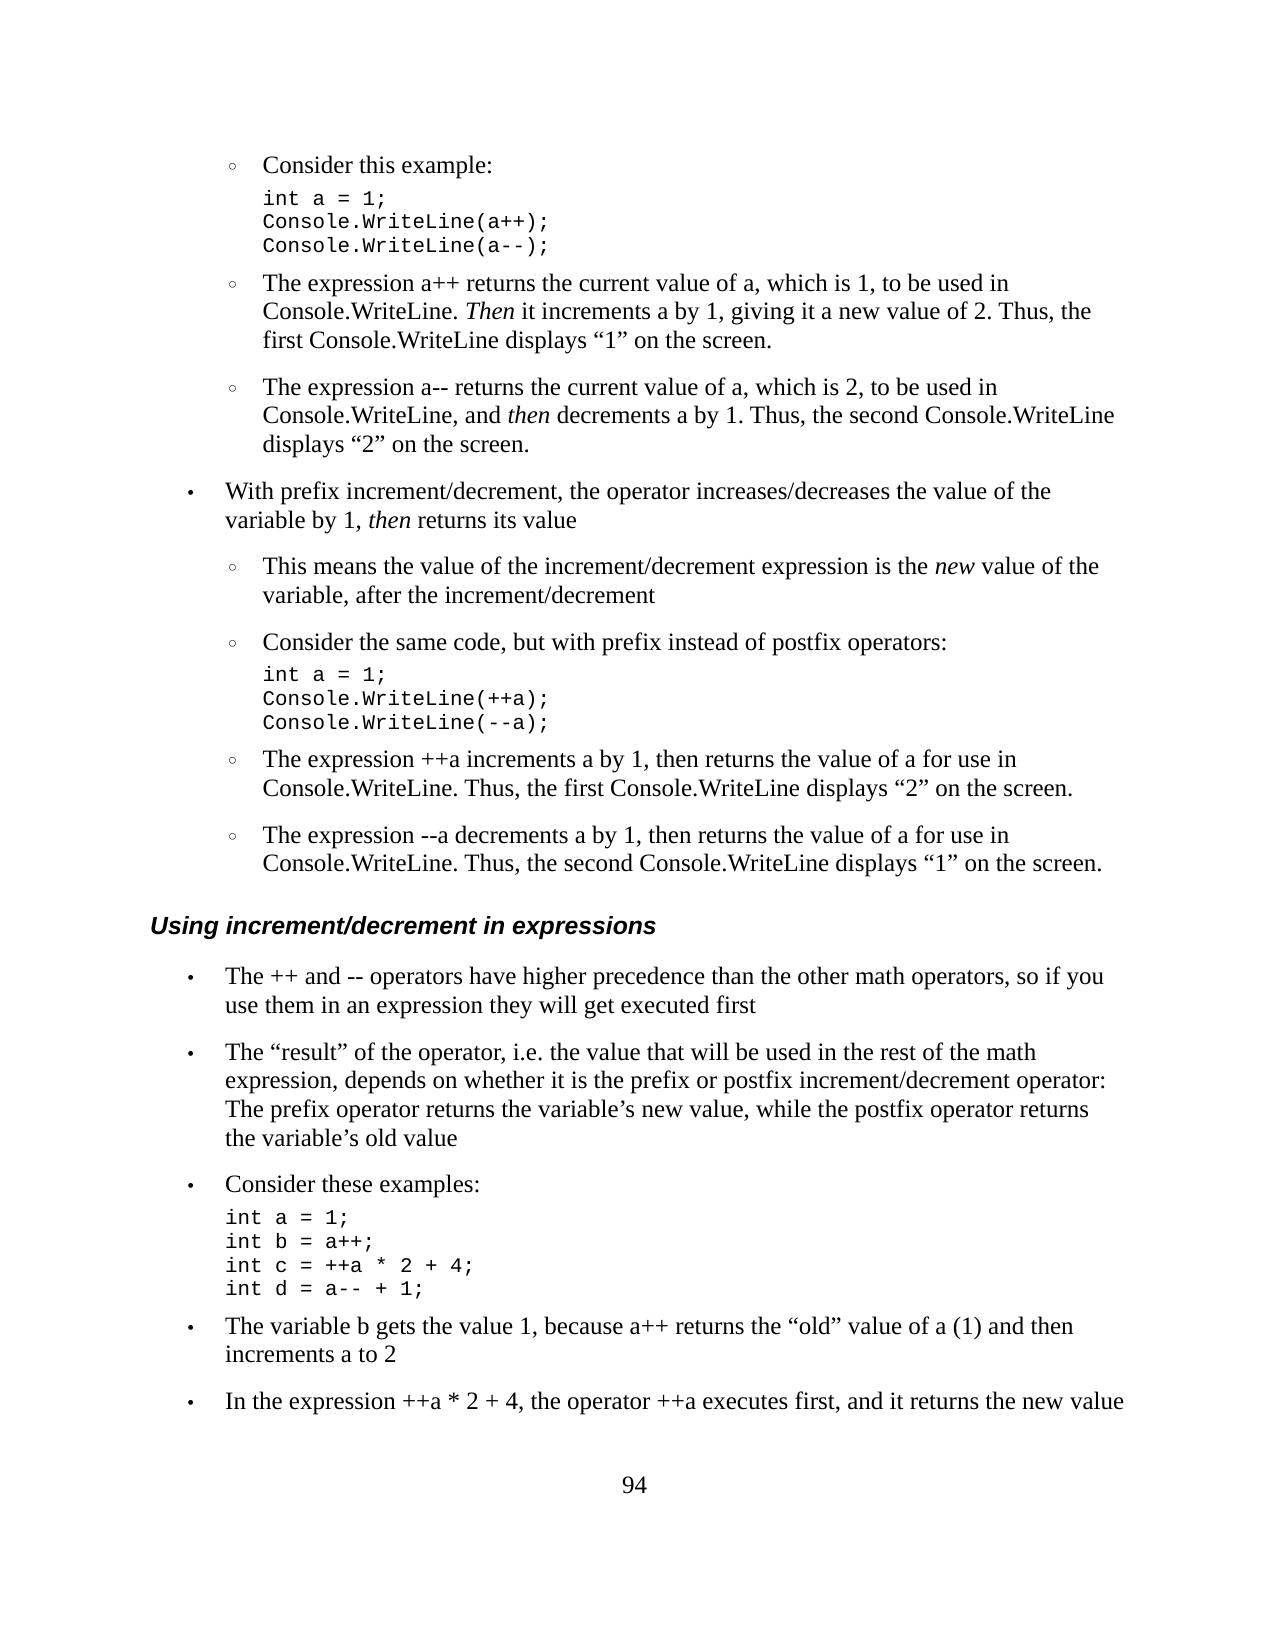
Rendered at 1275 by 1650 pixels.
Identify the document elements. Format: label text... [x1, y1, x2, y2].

list In the expression ++a * 2 + 4, the operator ++a executes first, and it returns the new value [187, 1386, 1125, 1415]
list int b = a++; [187, 1231, 1125, 1254]
list Console.WriteLine(a--); [225, 235, 1125, 259]
subtitle Using increment/decrement in expressions [150, 911, 1125, 940]
list The variable b gets the value 1, because a++ returns the “old” value of a (1) and then increments a to 2 [187, 1311, 1125, 1368]
list The ++ and -- operators have higher precedence than the other math operators, so if you use them in an expression they will get executed first [187, 961, 1125, 1019]
list Consider this example: [225, 150, 1125, 179]
list int a = 1; [225, 664, 1125, 688]
list The expression a-- returns the current value of a, which is 2, to be used in Console.WriteLine, and then decrements a by 1. Thus, the second Console.WriteLine displays “2” on the screen. [225, 372, 1125, 458]
list The expression --a decrements a by 1, then returns the value of a for use in Console.WriteLine. Thus, the second Console.WriteLine displays “1” on the screen. [225, 820, 1125, 877]
list Console.WriteLine(a++); [225, 211, 1125, 235]
list This means the value of the increment/decrement expression is the new value of the variable, after the increment/decrement [225, 551, 1125, 609]
list The expression ++a increments a by 1, then returns the value of a for use in Console.WriteLine. Thus, the first Console.WriteLine displays “2” on the screen. [225, 744, 1125, 802]
list int a = 1; [187, 1207, 1125, 1231]
list Consider these examples: [187, 1169, 1125, 1198]
list int c = ++a * 2 + 4; [187, 1254, 1125, 1278]
list Console.WriteLine(++a); [225, 688, 1125, 712]
list Console.WriteLine(--a); [225, 712, 1125, 735]
list int a = 1; [225, 188, 1125, 211]
list int d = a-- + 1; [187, 1278, 1125, 1302]
list The “result” of the operator, i.e. the value that will be used in the rest of the math expression, depends on whether it is the prefix or postfix increment/decrement operator: The prefix operator returns the variable’s new value, while the postfix operator returns the variable’s old value [187, 1037, 1125, 1152]
list With prefix increment/decrement, the operator increases/decreases the value of the variable by 1, then returns its value [187, 476, 1125, 533]
list Consider the same code, but with prefix instead of postfix operators: [225, 627, 1125, 656]
list The expression a++ returns the current value of a, which is 1, to be used in Console.WriteLine. Then it increments a by 1, giving it a new value of 2. Thus, the first Console.WriteLine displays “1” on the screen. [225, 268, 1125, 354]
